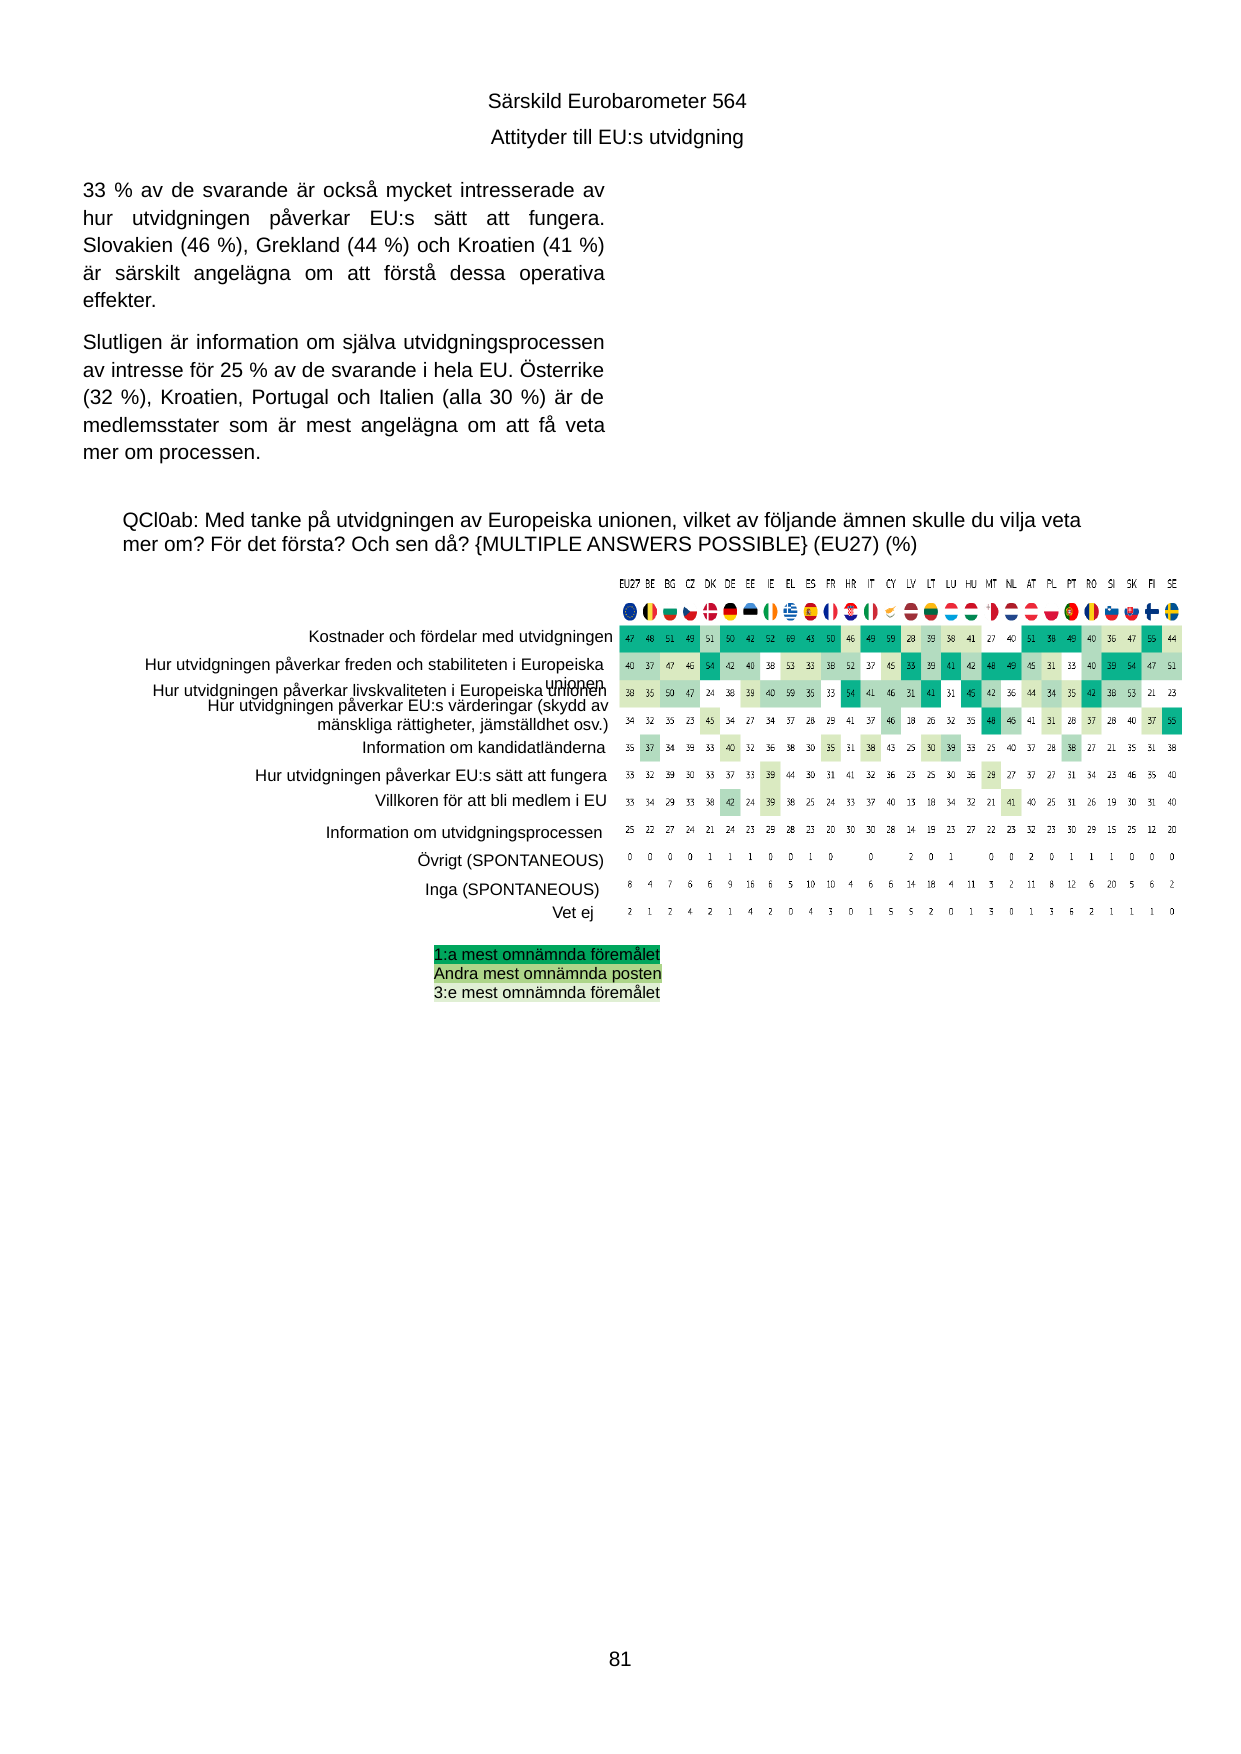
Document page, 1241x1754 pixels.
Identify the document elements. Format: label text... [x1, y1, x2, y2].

text Slutligen är information om själva utvidgningsprocessen av intresse för 25 % av de svarande i hela EU. Österrike (32 %), Kroatien, Portugal och Italien (alla 30 %) är de medlemsstater som är mest angelägna om att få veta mer om processen. [83, 330, 605, 464]
text 33 % av de svarande är också mycket intresserade av hur utvidgningen påverkar EU:s sätt att fungera. Slovakien (46 %), Grekland (44 %) och Kroatien (41 %) är särskilt angelägna om att förstå dessa operativa effekter. [83, 178, 605, 312]
picture [615, 569, 1191, 922]
